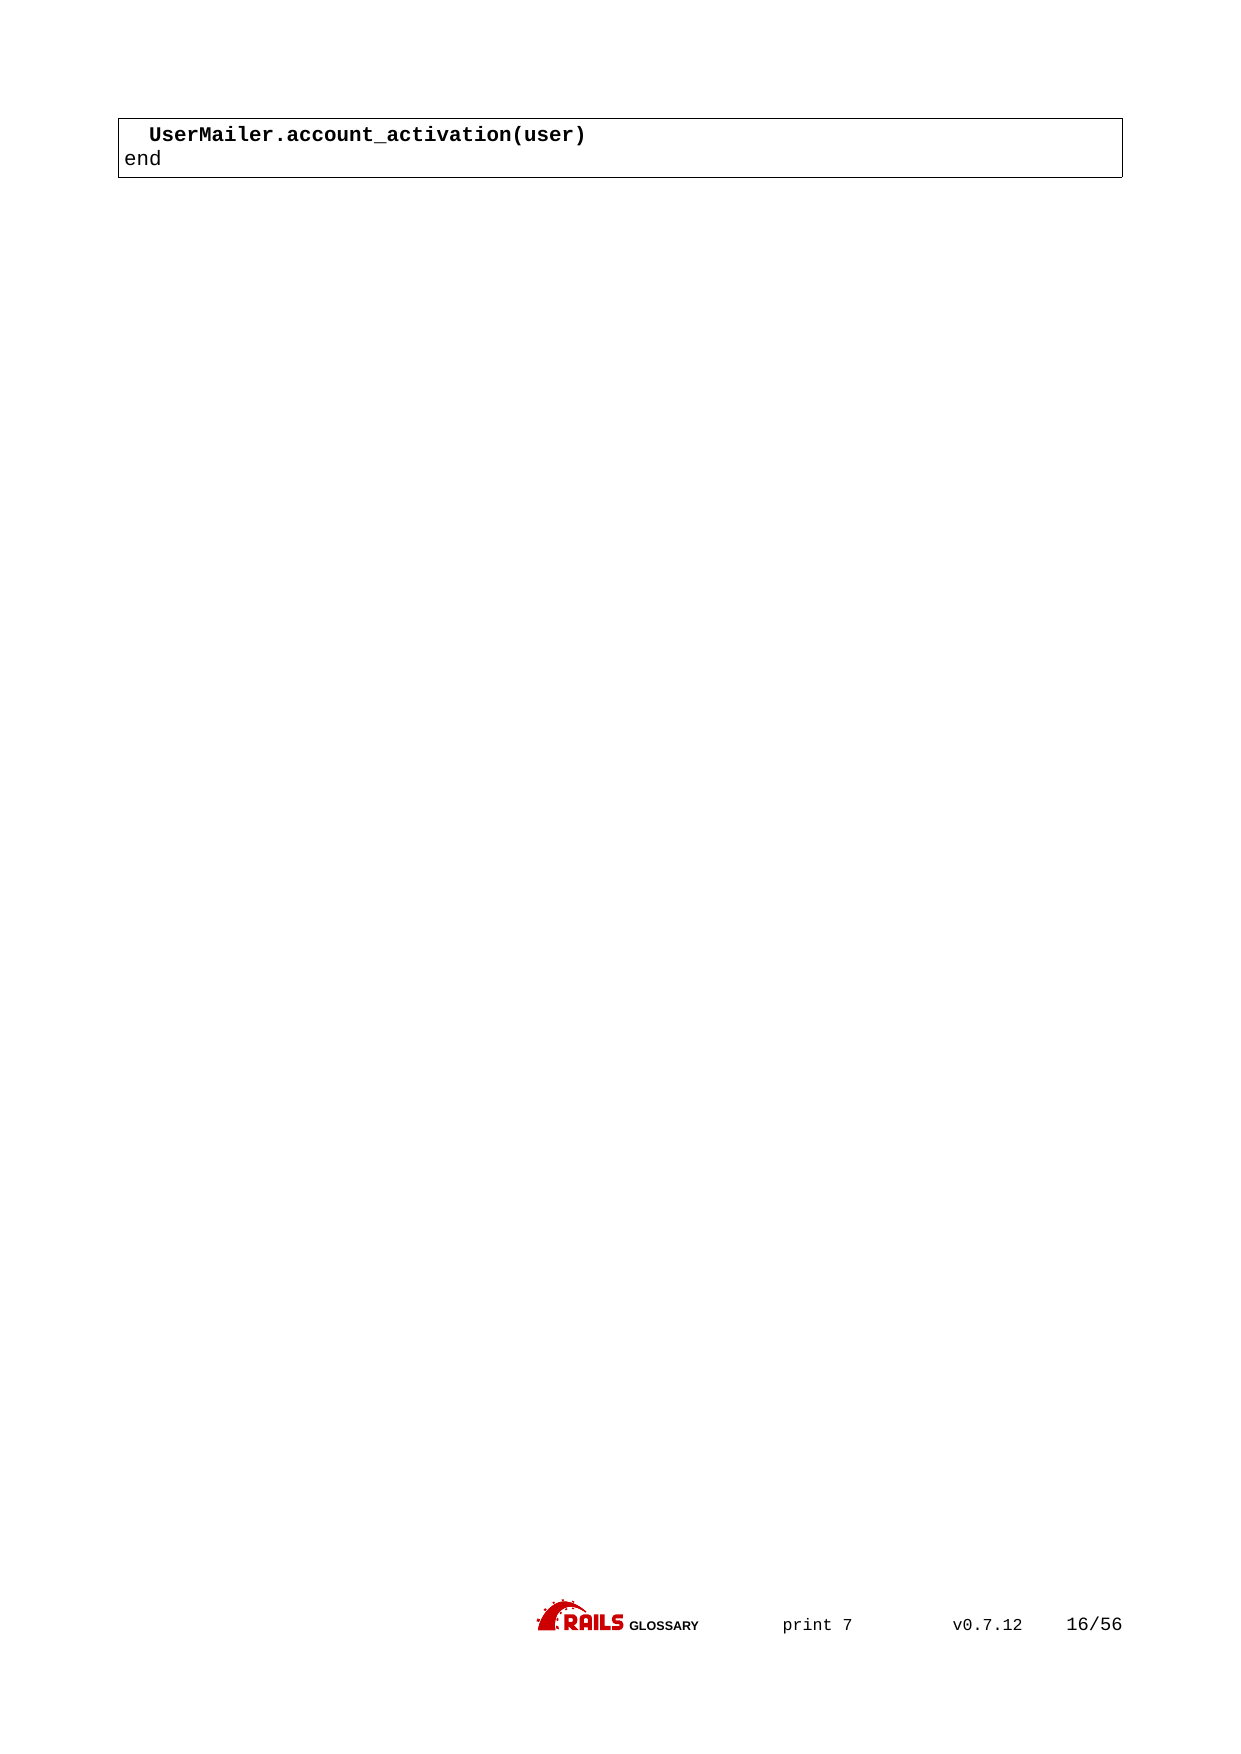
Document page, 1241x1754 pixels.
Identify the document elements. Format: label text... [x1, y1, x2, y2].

table_cell UserMailer.account_activation(user) end [119, 119, 1122, 177]
